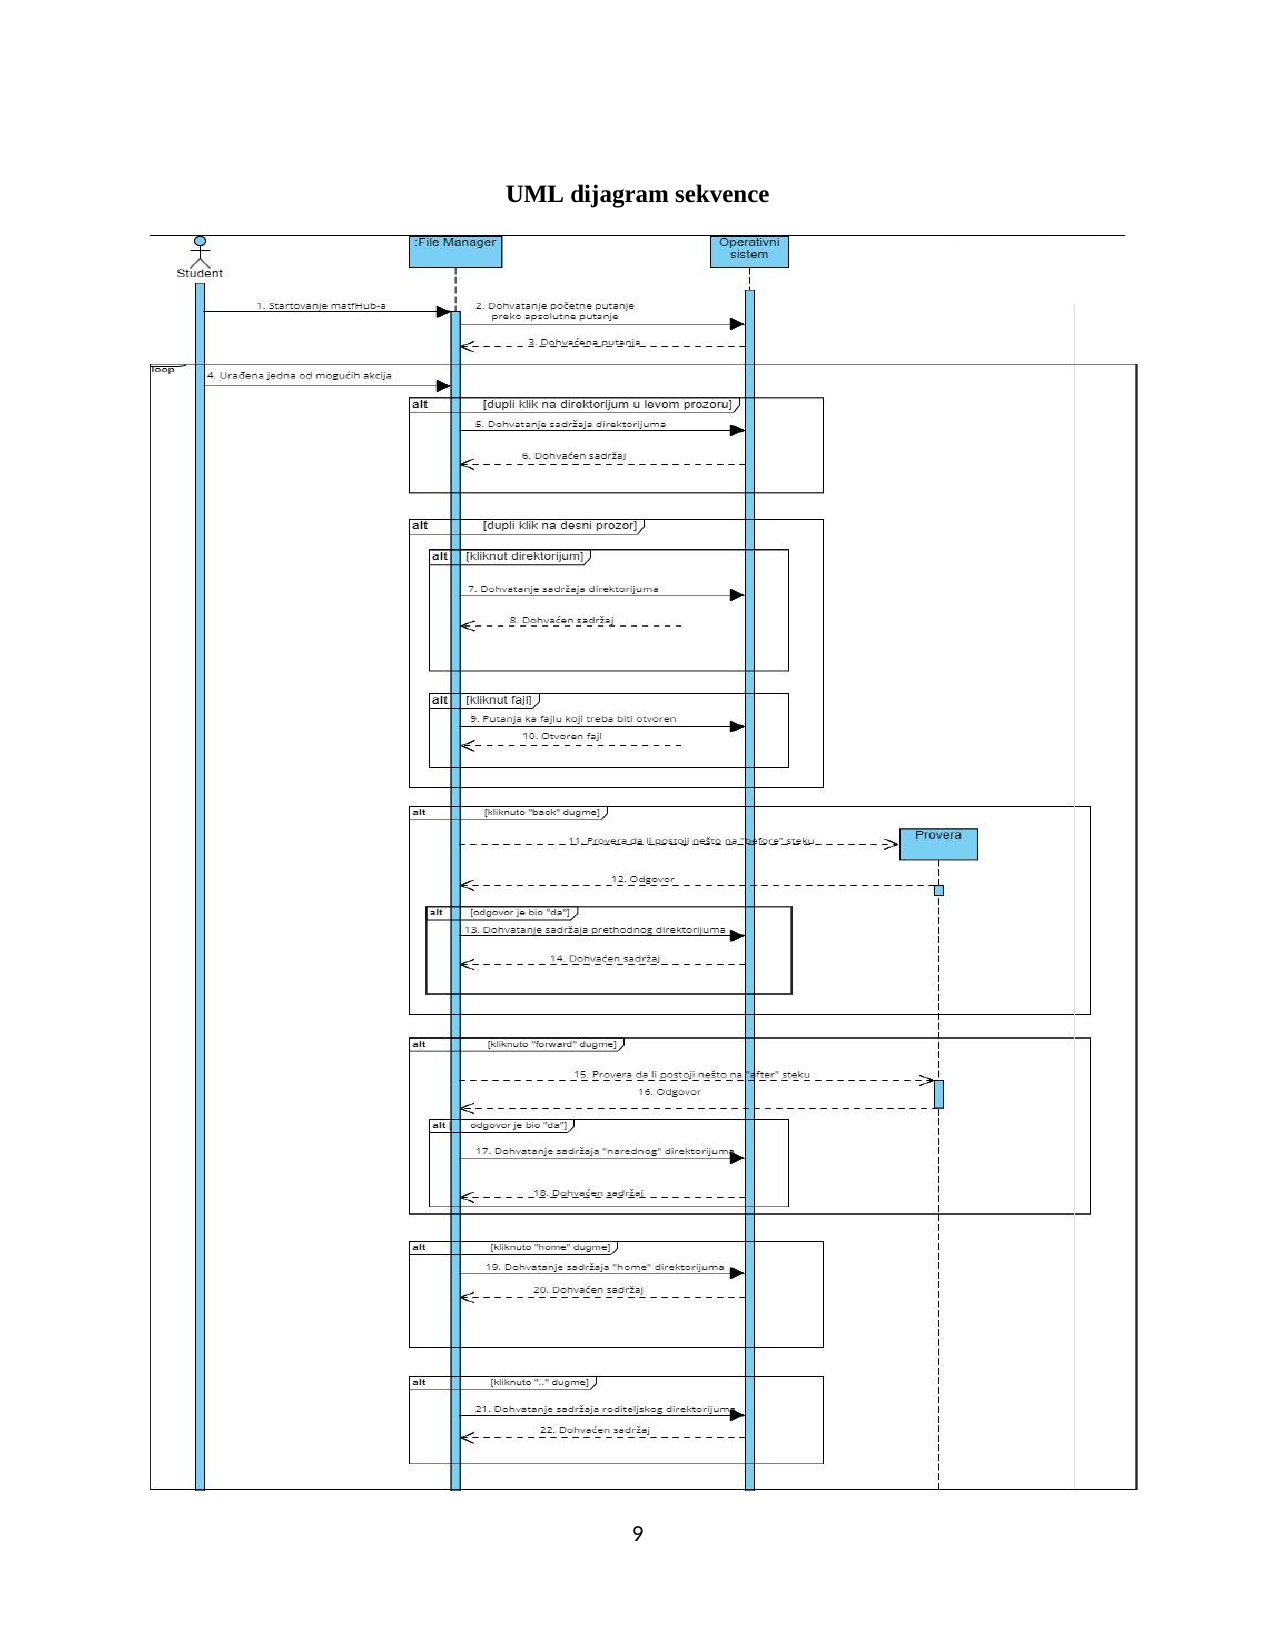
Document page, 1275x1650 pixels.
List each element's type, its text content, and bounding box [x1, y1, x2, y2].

picture [150, 236, 1138, 1491]
text UML dijagram sekvence [150, 179, 1125, 235]
